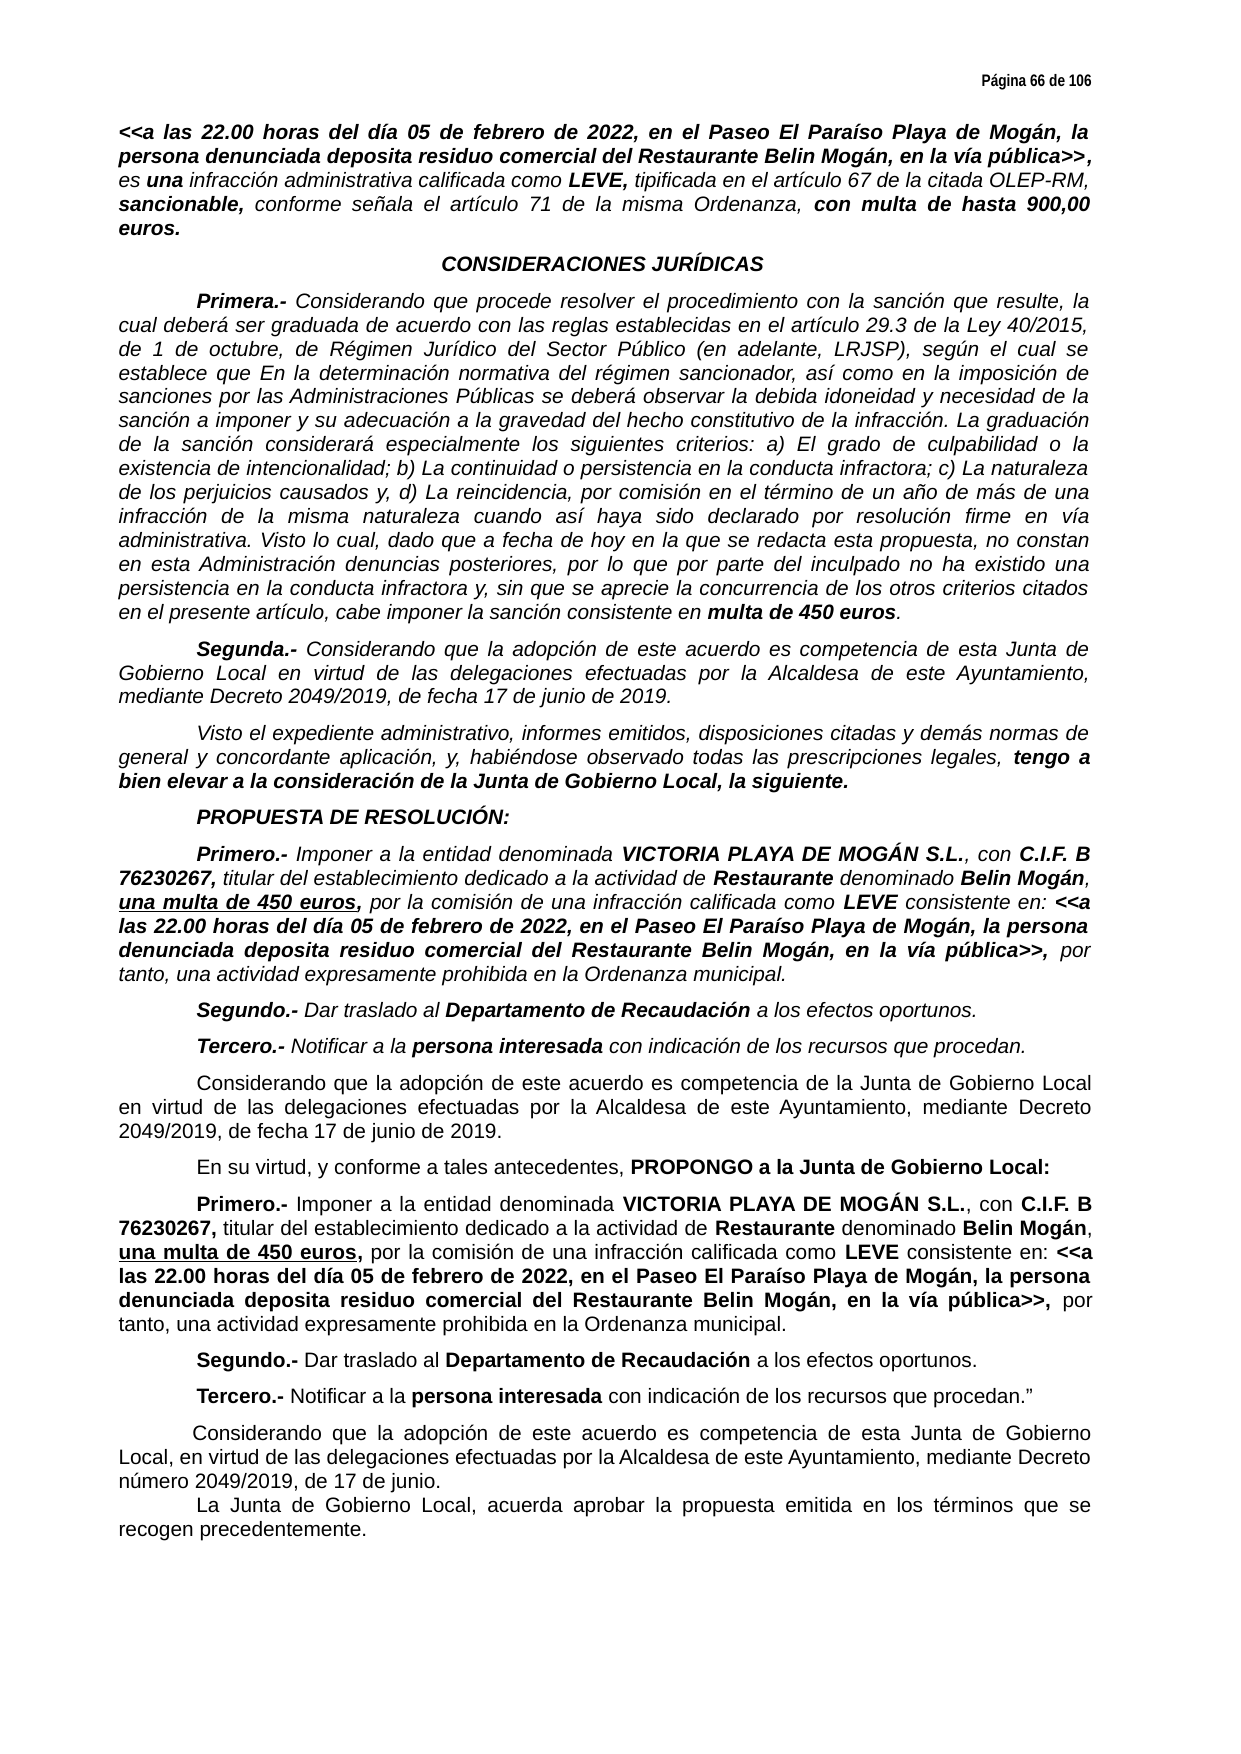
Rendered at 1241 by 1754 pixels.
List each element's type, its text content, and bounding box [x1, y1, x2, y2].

text Visto el expediente administrativo, informes emitidos, disposiciones citadas y demás normas de general y concordante aplicación, y, habiéndose observado todas las prescripciones legales, tengo a bien elevar a la consideración de la Junta de Gobierno Local, la siguiente. [118, 721, 1092, 793]
text PROPUESTA DE RESOLUCIÓN: [118, 805, 1092, 829]
text <<a las 22.00 horas del día 05 de febrero de 2022, en el Paseo El Paraíso Playa de Mogán, la persona denunciada deposita residuo comercial del Restaurante Belin Mogán, en la vía pública>>, es una infracción administrativa calificada como LEVE, tipificada en el artículo 67 de la citada OLEP-RM, sancionable, conforme señala el artículo 71 de la misma Ordenanza, con multa de hasta 900,00 euros. [118, 120, 1092, 239]
text Segundo.- Dar traslado al Departamento de Recaudación a los efectos oportunos. [118, 1348, 1092, 1372]
text Primero.- Imponer a la entidad denominada VICTORIA PLAYA DE MOGÁN S.L., con C.I.F. B 76230267, titular del establecimiento dedicado a la actividad de Restaurante denominado Belin Mogán, una multa de 450 euros, por la comisión de una infracción calificada como LEVE consistente en: <<a las 22.00 horas del día 05 de febrero de 2022, en el Paseo El Paraíso Playa de Mogán, la persona denunciada deposita residuo comercial del Restaurante Belin Mogán, en la vía pública>>, por tanto, una actividad expresamente prohibida en la Ordenanza municipal. [118, 842, 1092, 985]
text Considerando que la adopción de este acuerdo es competencia de esta Junta de Gobierno Local, en virtud de las delegaciones efectuadas por la Alcaldesa de este Ayuntamiento, mediante Decreto número 2049/2019, de 17 de junio. [118, 1421, 1092, 1493]
text Segunda.- Considerando que la adopción de este acuerdo es competencia de esta Junta de Gobierno Local en virtud de las delegaciones efectuadas por la Alcaldesa de este Ayuntamiento, mediante Decreto 2049/2019, de fecha 17 de junio de 2019. [118, 636, 1092, 708]
text Tercero.- Notificar a la persona interesada con indicación de los recursos que procedan.” [118, 1384, 1092, 1408]
text Considerando que la adopción de este acuerdo es competencia de la Junta de Gobierno Local en virtud de las delegaciones efectuadas por la Alcaldesa de este Ayuntamiento, mediante Decreto 2049/2019, de fecha 17 de junio de 2019. [118, 1071, 1092, 1143]
text La Junta de Gobierno Local, acuerda aprobar la propuesta emitida en los términos que se recogen precedentemente. [118, 1493, 1092, 1541]
text Tercero.- Notificar a la persona interesada con indicación de los recursos que procedan. [118, 1034, 1092, 1058]
text Primera.- Considerando que procede resolver el procedimiento con la sanción que resulte, la cual deberá ser graduada de acuerdo con las reglas establecidas en el artículo 29.3 de la Ley 40/2015, de 1 de octubre, de Régimen Jurídico del Sector Público (en adelante, LRJSP), según el cual se establece que En la determinación normativa del régimen sancionador, así como en la imposición de sanciones por las Administraciones Públicas se deberá observar la debida idoneidad y necesidad de la sanción a imponer y su adecuación a la gravedad del hecho constitutivo de la infracción. La graduación de la sanción considerará especialmente los siguientes criterios: a) El grado de culpabilidad o la existencia de intencionalidad; b) La continuidad o persistencia en la conducta infractora; c) La naturaleza de los perjuicios causados y, d) La reincidencia, por comisión en el término de un año de más de una infracción de la misma naturaleza cuando así haya sido declarado por resolución firme en vía administrativa. Visto lo cual, dado que a fecha de hoy en la que se redacta esta propuesta, no constan en esta Administración denuncias posteriores, por lo que por parte del inculpado no ha existido una persistencia en la conducta infractora y, sin que se aprecie la concurrencia de los otros criterios citados en el presente artículo, cabe imponer la sanción consistente en multa de 450 euros. [118, 288, 1092, 624]
text Segundo.- Dar traslado al Departamento de Recaudación a los efectos oportunos. [118, 998, 1092, 1022]
text Primero.- Imponer a la entidad denominada VICTORIA PLAYA DE MOGÁN S.L., con C.I.F. B 76230267, titular del establecimiento dedicado a la actividad de Restaurante denominado Belin Mogán, una multa de 450 euros, por la comisión de una infracción calificada como LEVE consistente en: <<a las 22.00 horas del día 05 de febrero de 2022, en el Paseo El Paraíso Playa de Mogán, la persona denunciada deposita residuo comercial del Restaurante Belin Mogán, en la vía pública>>, por tanto, una actividad expresamente prohibida en la Ordenanza municipal. [118, 1192, 1092, 1335]
text En su virtud, y conforme a tales antecedentes, PROPONGO a la Junta de Gobierno Local: [118, 1155, 1092, 1179]
text CONSIDERACIONES JURÍDICAS [118, 252, 1092, 276]
